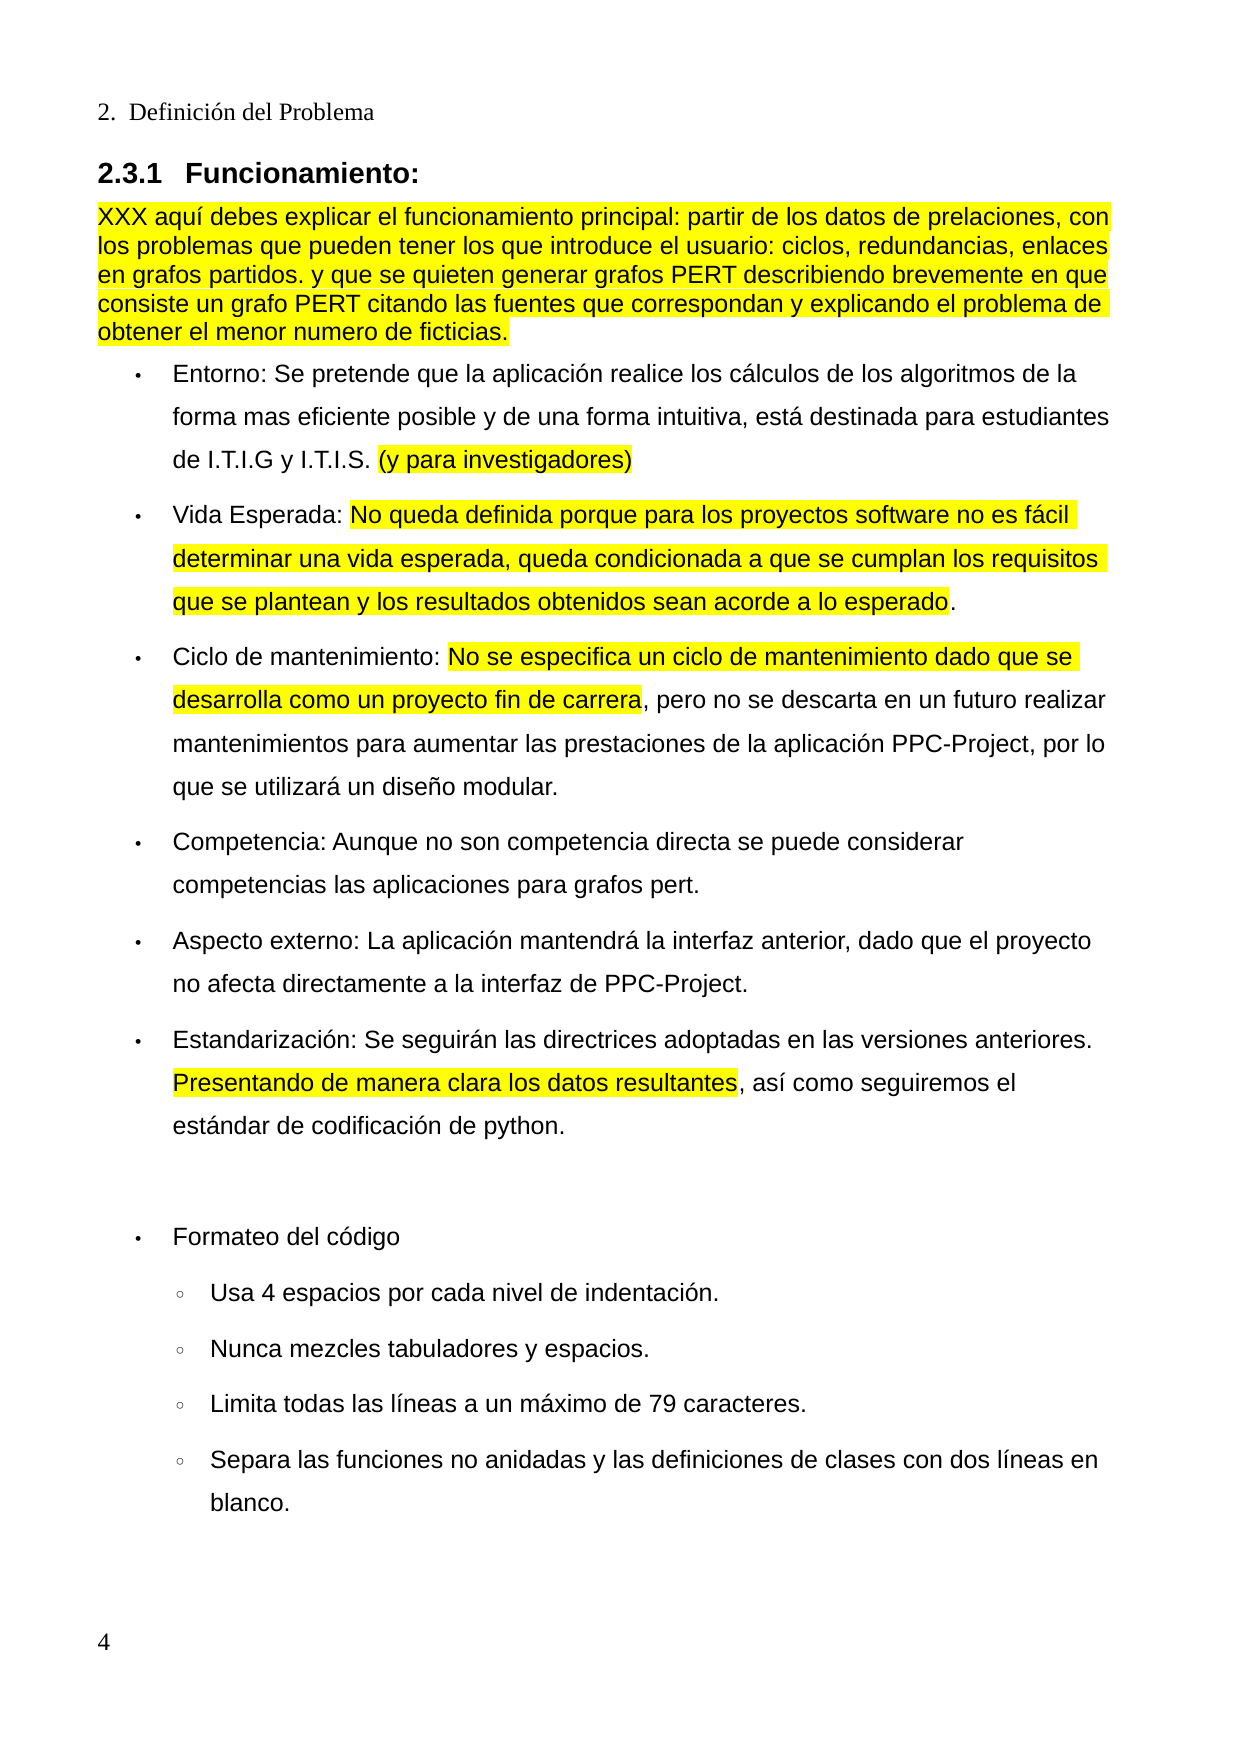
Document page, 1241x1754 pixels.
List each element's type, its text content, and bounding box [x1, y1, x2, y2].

list Estandarización: Se seguirán las directrices adoptadas en las versiones anteriores. Presentando de manera clara los datos resultantes, así como seguiremos el estándar de codificación de python. [135, 1025, 1113, 1140]
list Entorno: Se pretende que la aplicación realice los cálculos de los algoritmos de la forma mas eficiente posible y de una forma intuitiva, está destinada para estudiantes de I.T.I.G y I.T.I.S. (y para investigadores) [135, 358, 1113, 473]
text XXX aquí debes explicar el funcionamiento principal: partir de los datos de prelaciones, con los problemas que pueden tener los que introduce el usuario: ciclos, redundancias, enlaces en grafos partidos. y que se quieten generar grafos PERT describiendo brevemente en que consiste un grafo PERT citando las fuentes que correspondan y explicando el problema de obtener el menor numero de ficticias. [97, 202, 1113, 346]
list Usa 4 espacios por cada nivel de indentación. [172, 1278, 1113, 1307]
list Vida Esperada: No queda definida porque para los proyectos software no es fácil determinar una vida esperada, queda condicionada a que se cumplan los requisitos que se plantean y los resultados obtenidos sean acorde a lo esperado. [135, 500, 1113, 615]
subtitle Funcionamiento: [97, 156, 1113, 190]
list Limita todas las líneas a un máximo de 79 caracteres. [172, 1389, 1113, 1418]
list Ciclo de mantenimiento: No se especifica un ciclo de mantenimiento dado que se desarrolla como un proyecto fin de carrera, pero no se descarta en un futuro realizar mantenimientos para aumentar las prestaciones de la aplicación PPC-Project, por lo que se utilizará un diseño modular. [135, 642, 1113, 800]
list Separa las funciones no anidadas y las definiciones de clases con dos líneas en blanco. [172, 1445, 1113, 1517]
list Competencia: Aunque no son competencia directa se puede considerar competencias las aplicaciones para grafos pert. [135, 827, 1113, 899]
list Aspecto externo: La aplicación mantendrá la interfaz anterior, dado que el proyecto no afecta directamente a la interfaz de PPC-Project. [135, 926, 1113, 998]
list Nunca mezcles tabuladores y espacios. [172, 1333, 1113, 1362]
list Formateo del código [135, 1222, 1113, 1251]
